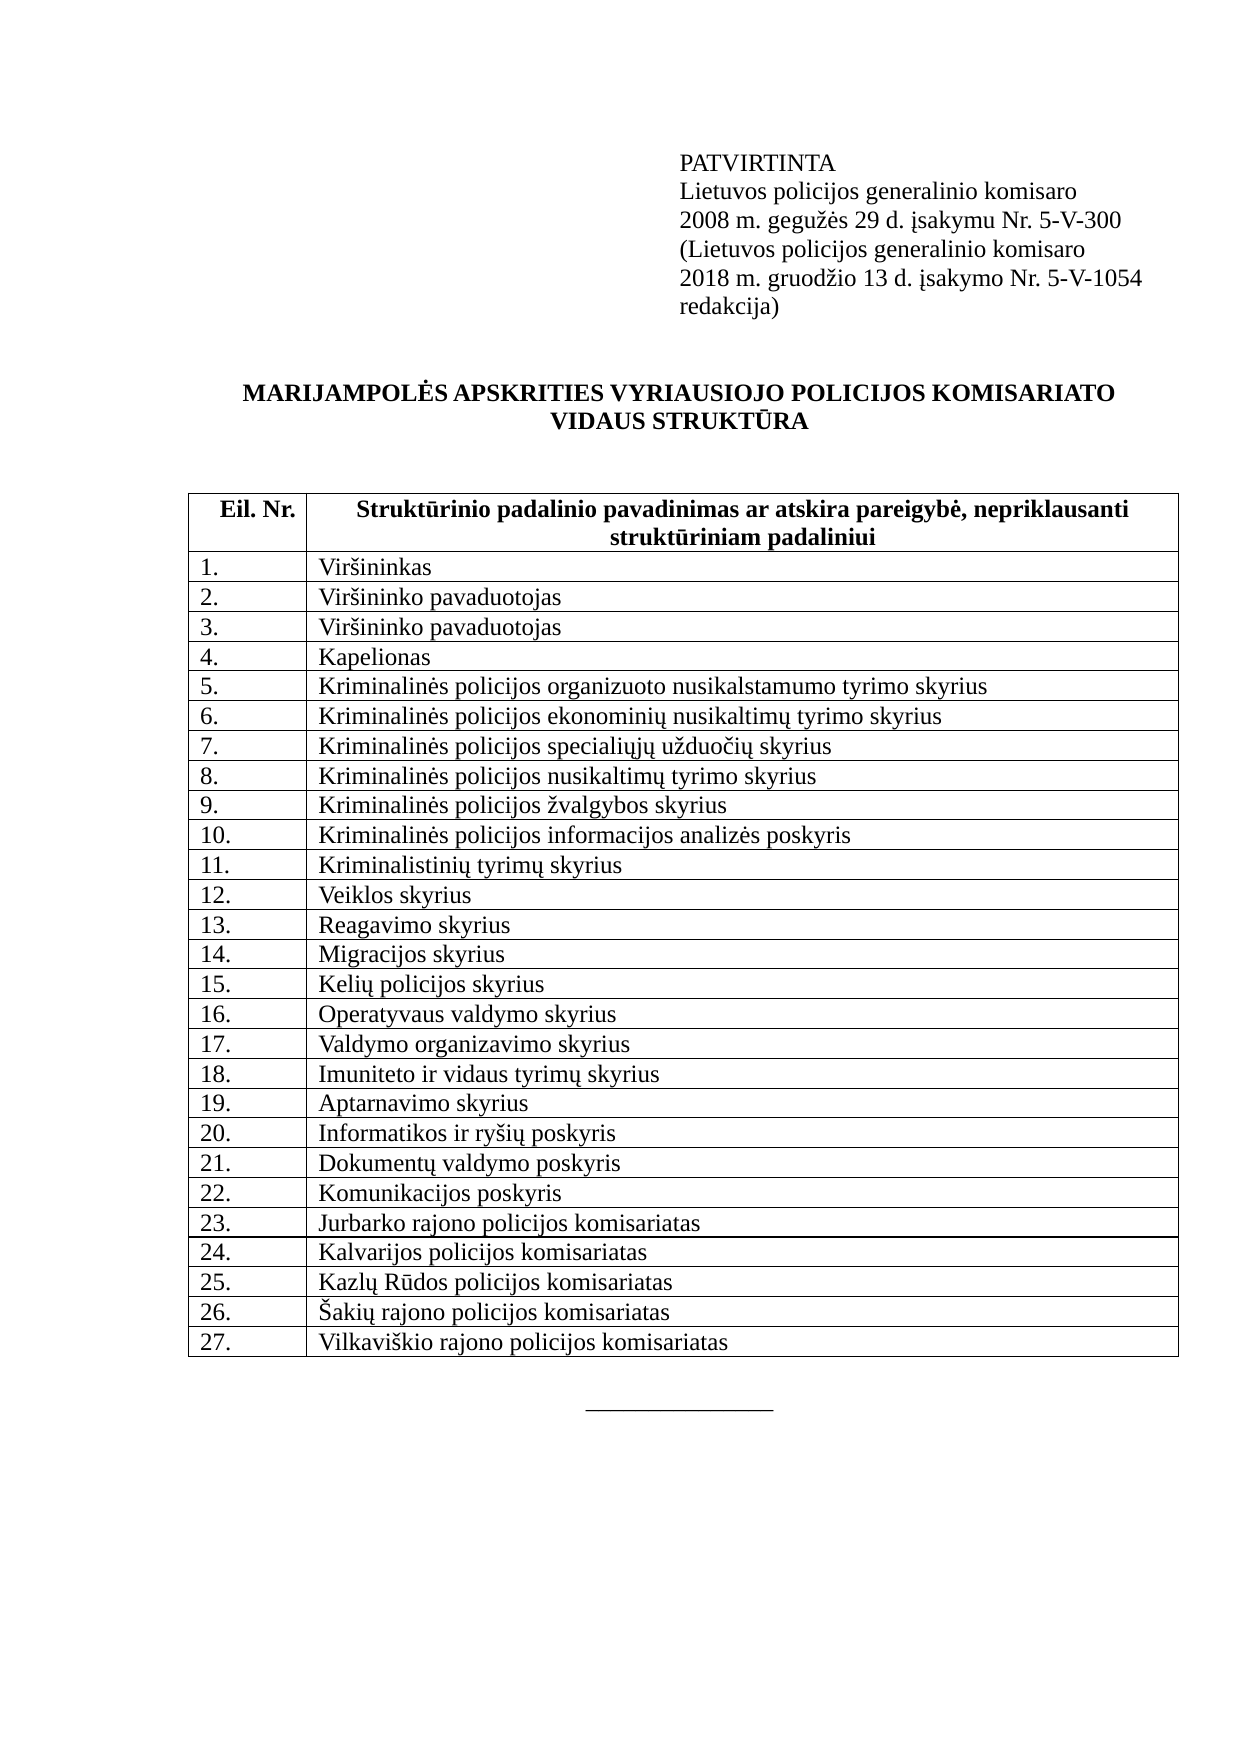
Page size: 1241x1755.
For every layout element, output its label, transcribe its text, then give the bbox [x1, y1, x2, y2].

table_cell 16. [189, 999, 306, 1028]
table_cell 4. [189, 642, 306, 670]
table_cell Aptarnavimo skyrius [307, 1089, 1178, 1117]
table_cell Kriminalinės policijos informacijos analizės poskyris [307, 820, 1178, 849]
table_cell Kalvarijos policijos komisariatas [307, 1238, 1178, 1266]
table_cell Kriminalinės policijos ekonominių nusikaltimų tyrimo skyrius [307, 701, 1178, 730]
table_cell Viršininko pavaduotojas [307, 582, 1178, 611]
table_header Struktūrinio padalinio pavadinimas ar atskira pareigybė, nepriklausanti struktūriniam padaliniui [307, 494, 1178, 551]
table_cell 15. [189, 969, 306, 998]
table_cell 5. [189, 671, 306, 700]
text _______________ [177, 1385, 1181, 1414]
table_cell Migracijos skyrius [307, 940, 1178, 968]
table_cell 18. [189, 1059, 306, 1087]
table_cell Jurbarko rajono policijos komisariatas [307, 1208, 1178, 1236]
table_cell 6. [189, 701, 306, 730]
table_cell 14. [189, 940, 306, 968]
table_cell Kriminalinės policijos nusikaltimų tyrimo skyrius [307, 761, 1178, 789]
table_header Eil. Nr. [189, 494, 306, 551]
table_cell 7. [189, 731, 306, 760]
text 2008 m. gegužės 29 d. įsakymu Nr. 5-V-300 [177, 205, 1181, 234]
table_cell Reagavimo skyrius [307, 910, 1178, 938]
table_cell Kazlų Rūdos policijos komisariatas [307, 1267, 1178, 1296]
table_cell 23. [189, 1208, 306, 1236]
table_cell 9. [189, 791, 306, 819]
table_cell Veiklos skyrius [307, 880, 1178, 909]
text redakcija) [177, 291, 1181, 320]
table_cell Kriminalinės policijos specialiųjų užduočių skyrius [307, 731, 1178, 760]
text Lietuvos policijos generalinio komisaro [177, 176, 1181, 205]
table_cell 27. [189, 1327, 306, 1356]
table_cell Valdymo organizavimo skyrius [307, 1029, 1178, 1058]
table_cell 17. [189, 1029, 306, 1058]
table_cell 20. [189, 1118, 306, 1147]
table_cell 2. [189, 582, 306, 611]
table_cell 1. [189, 552, 306, 581]
table_cell Kriminalinės policijos organizuoto nusikalstamumo tyrimo skyrius [307, 671, 1178, 700]
table_cell 21. [189, 1148, 306, 1177]
table_cell Kapelionas [307, 642, 1178, 670]
text 2018 m. gruodžio 13 d. įsakymo Nr. 5-V-1054 [177, 263, 1181, 291]
table_cell 10. [189, 820, 306, 849]
table_cell Informatikos ir ryšių poskyris [307, 1118, 1178, 1147]
table_cell Viršininkas [307, 552, 1178, 581]
text VIDAUS STRUKTŪRA [177, 406, 1181, 435]
table_cell 24. [189, 1238, 306, 1266]
table_cell 12. [189, 880, 306, 909]
table_cell 25. [189, 1267, 306, 1296]
table_cell 19. [189, 1089, 306, 1117]
text PATVIRTINTA [177, 148, 1181, 176]
table_cell Komunikacijos poskyris [307, 1178, 1178, 1207]
table_cell Viršininko pavaduotojas [307, 612, 1178, 641]
table_cell 11. [189, 850, 306, 879]
table_cell 26. [189, 1297, 306, 1326]
text MARIJAMPOLĖS APSKRITIES VYRIAUSIOJO POLICIJOS KOMISARIATO [177, 378, 1181, 406]
table_cell Kriminalistinių tyrimų skyrius [307, 850, 1178, 879]
text (Lietuvos policijos generalinio komisaro [177, 234, 1181, 263]
table_cell Vilkaviškio rajono policijos komisariatas [307, 1327, 1178, 1356]
table_cell Imuniteto ir vidaus tyrimų skyrius [307, 1059, 1178, 1087]
table_cell 22. [189, 1178, 306, 1207]
table_cell Operatyvaus valdymo skyrius [307, 999, 1178, 1028]
table_cell 13. [189, 910, 306, 938]
table_cell Kriminalinės policijos žvalgybos skyrius [307, 791, 1178, 819]
table_cell Šakių rajono policijos komisariatas [307, 1297, 1178, 1326]
table_cell Dokumentų valdymo poskyris [307, 1148, 1178, 1177]
table_cell 3. [189, 612, 306, 641]
table_cell 8. [189, 761, 306, 789]
table_cell Kelių policijos skyrius [307, 969, 1178, 998]
